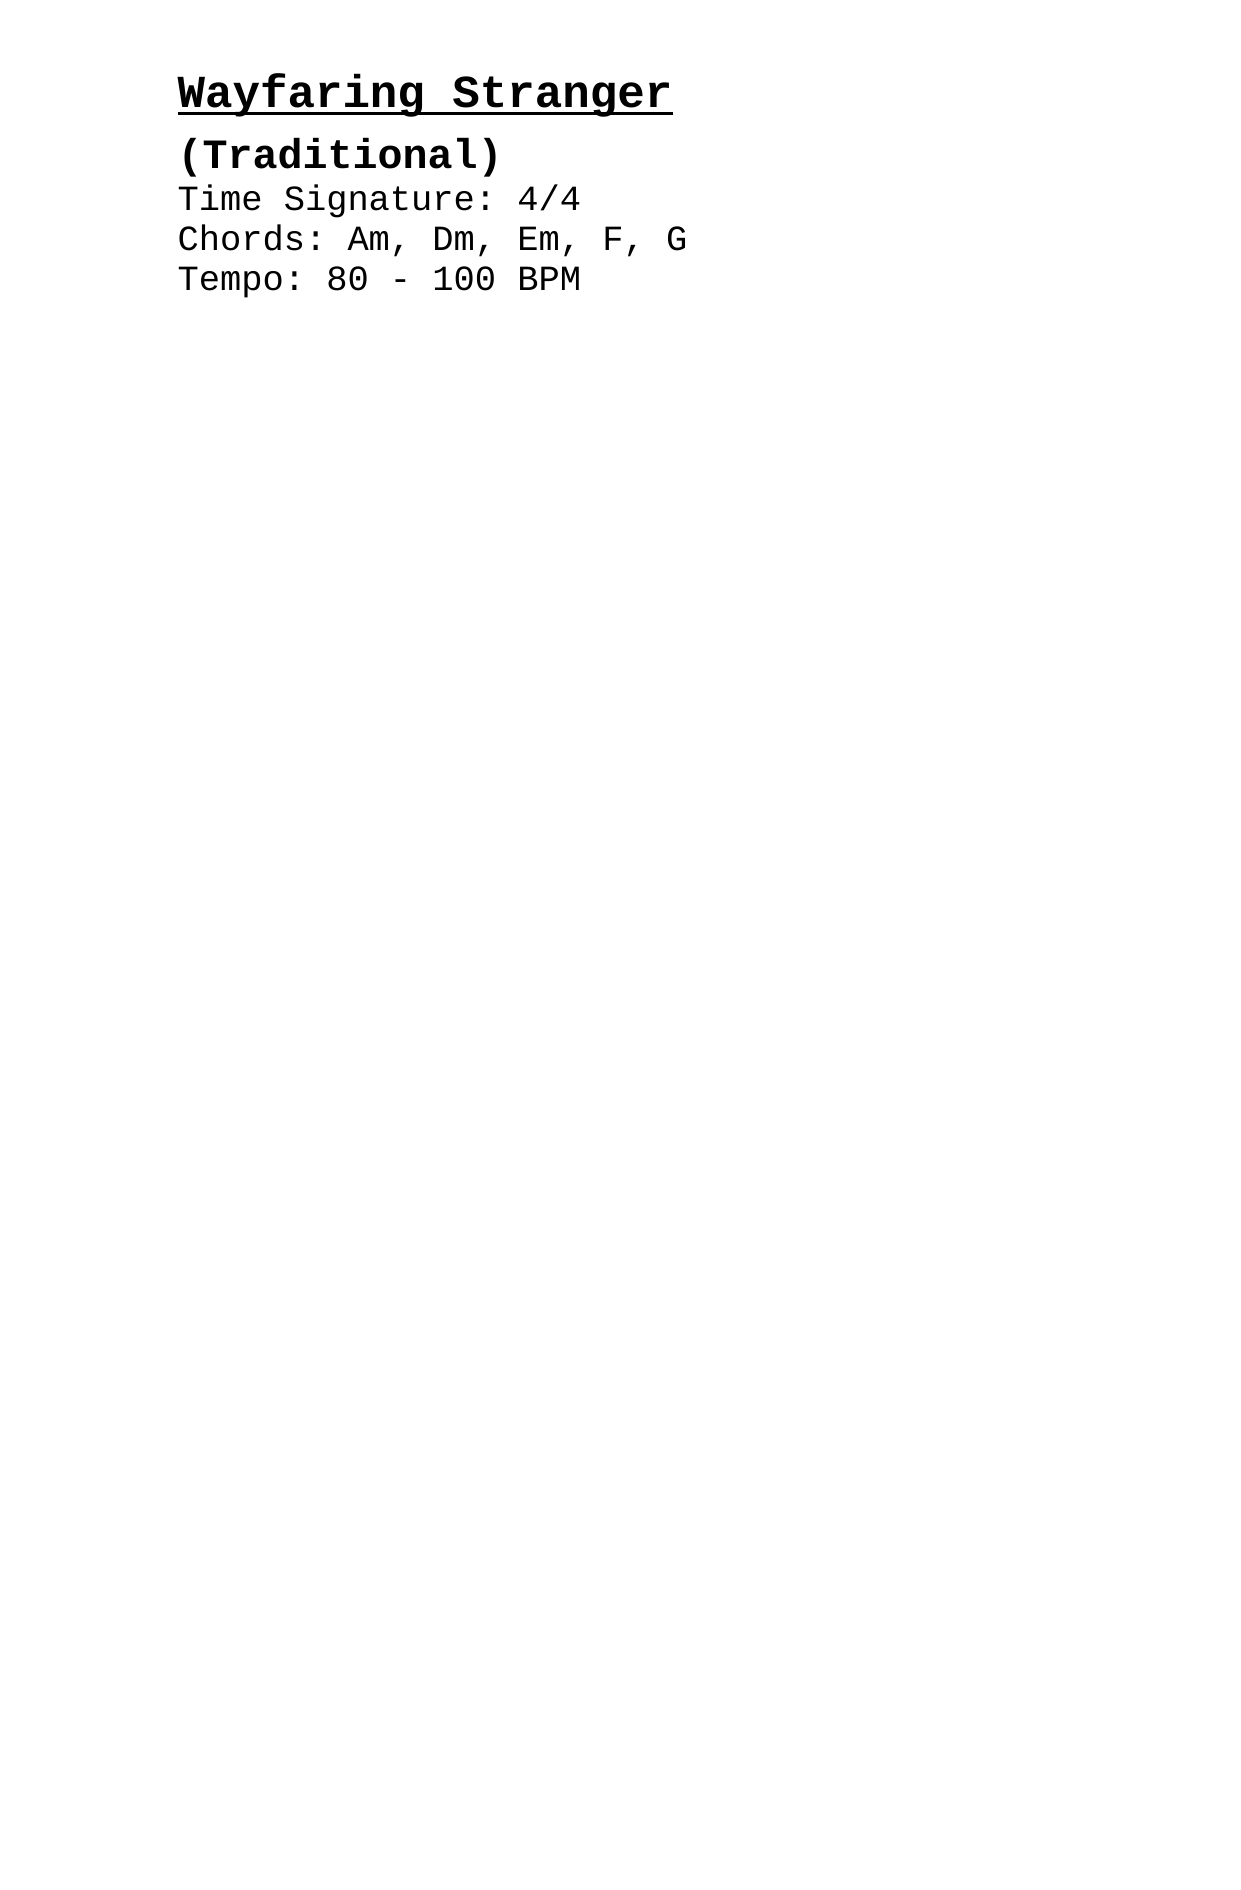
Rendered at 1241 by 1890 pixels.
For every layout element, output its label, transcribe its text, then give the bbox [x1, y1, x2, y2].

text Chords: Am, Dm, Em, F, G [177, 221, 1196, 261]
text Time Signature: 4/4 [177, 181, 1196, 221]
text Tempo: 80 - 100 BPM [177, 261, 1196, 301]
subtitle (Traditional) [177, 134, 1196, 181]
subtitle Wayfaring Stranger [177, 69, 1196, 121]
